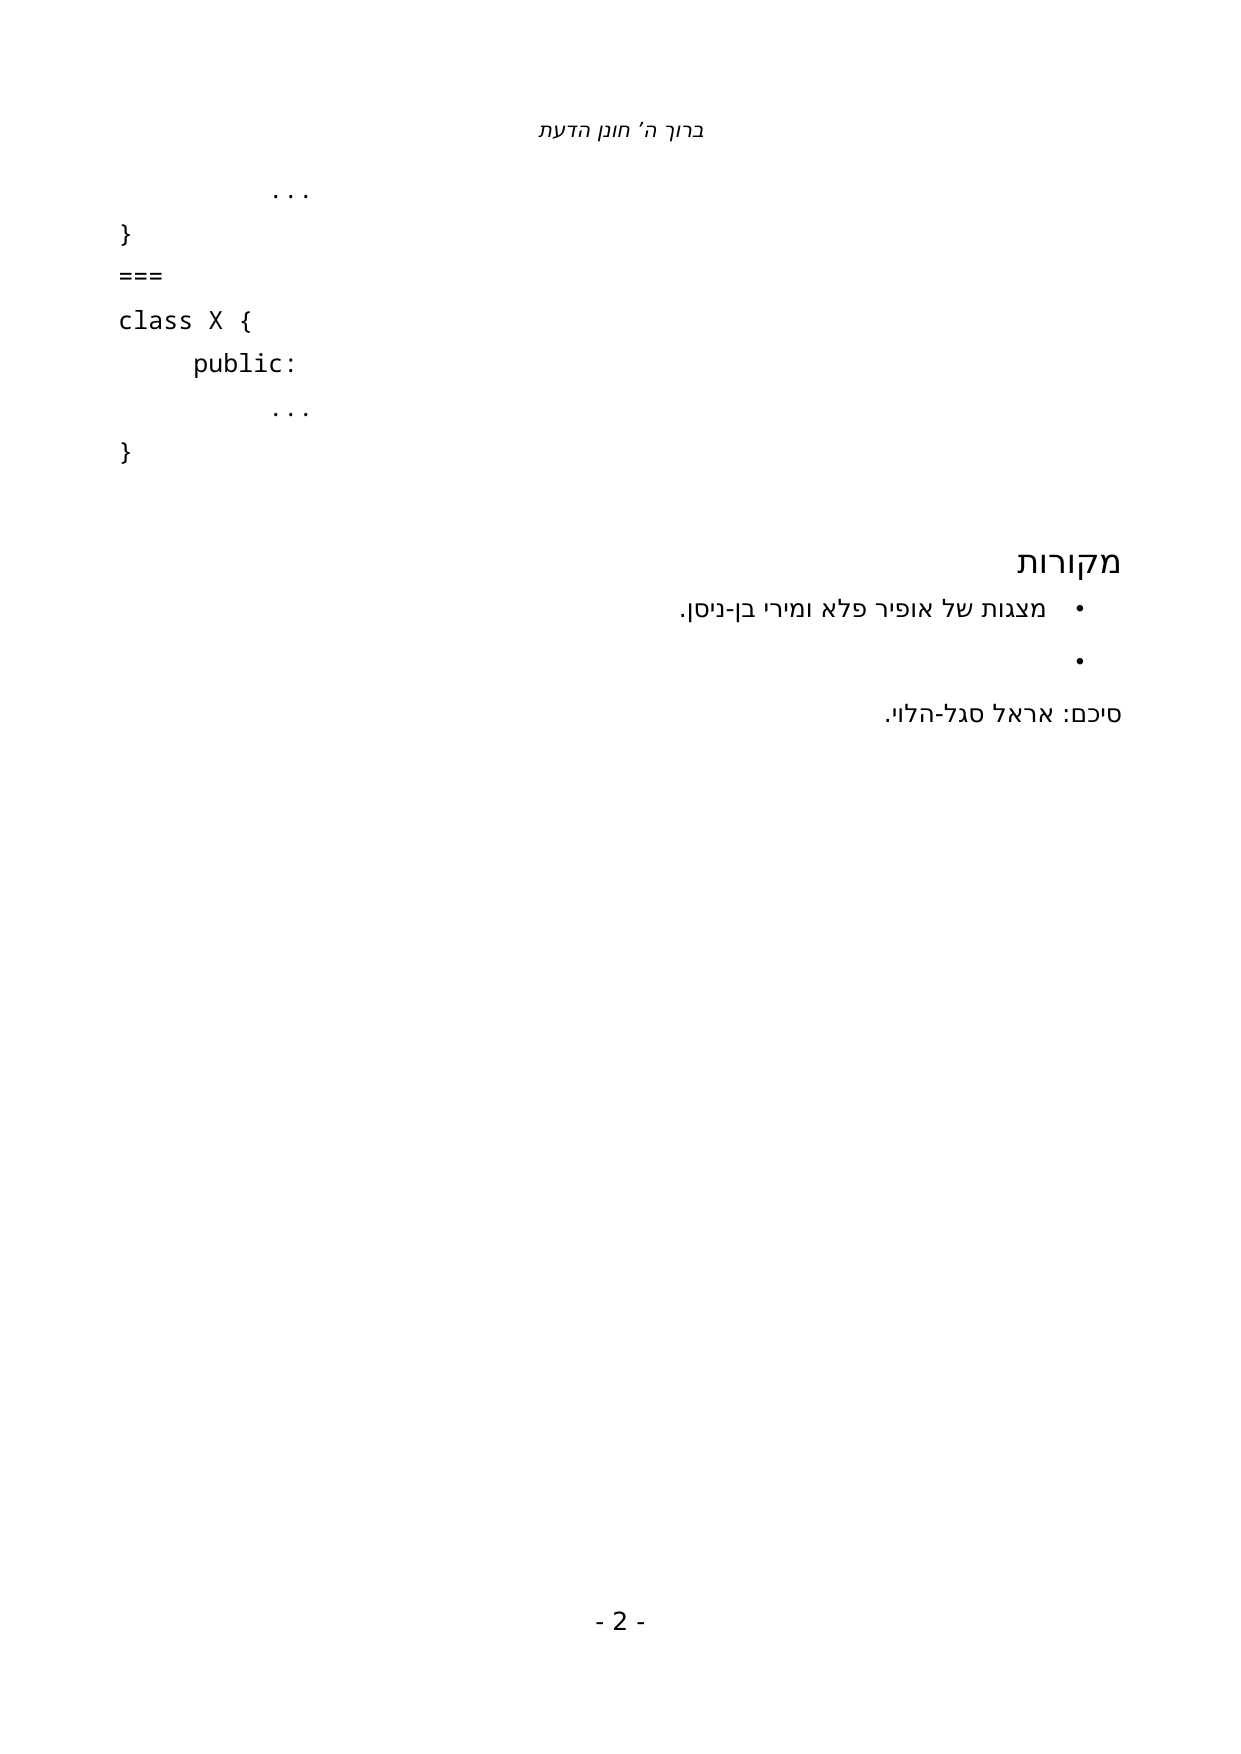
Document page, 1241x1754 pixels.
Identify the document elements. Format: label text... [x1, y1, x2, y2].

subtitle מקורות [118, 542, 1122, 581]
list מצגות של אופיר פלא ומירי בן-ניסן. [118, 594, 1084, 623]
text } [118, 433, 1122, 467]
text סיכם: אראל סגל-הלוי. [118, 699, 1122, 728]
text === [118, 259, 1122, 293]
text } [118, 215, 1122, 249]
text ... [118, 172, 1122, 206]
text public: [118, 346, 1122, 380]
text class X { [118, 302, 1122, 337]
text ... [118, 389, 1122, 424]
